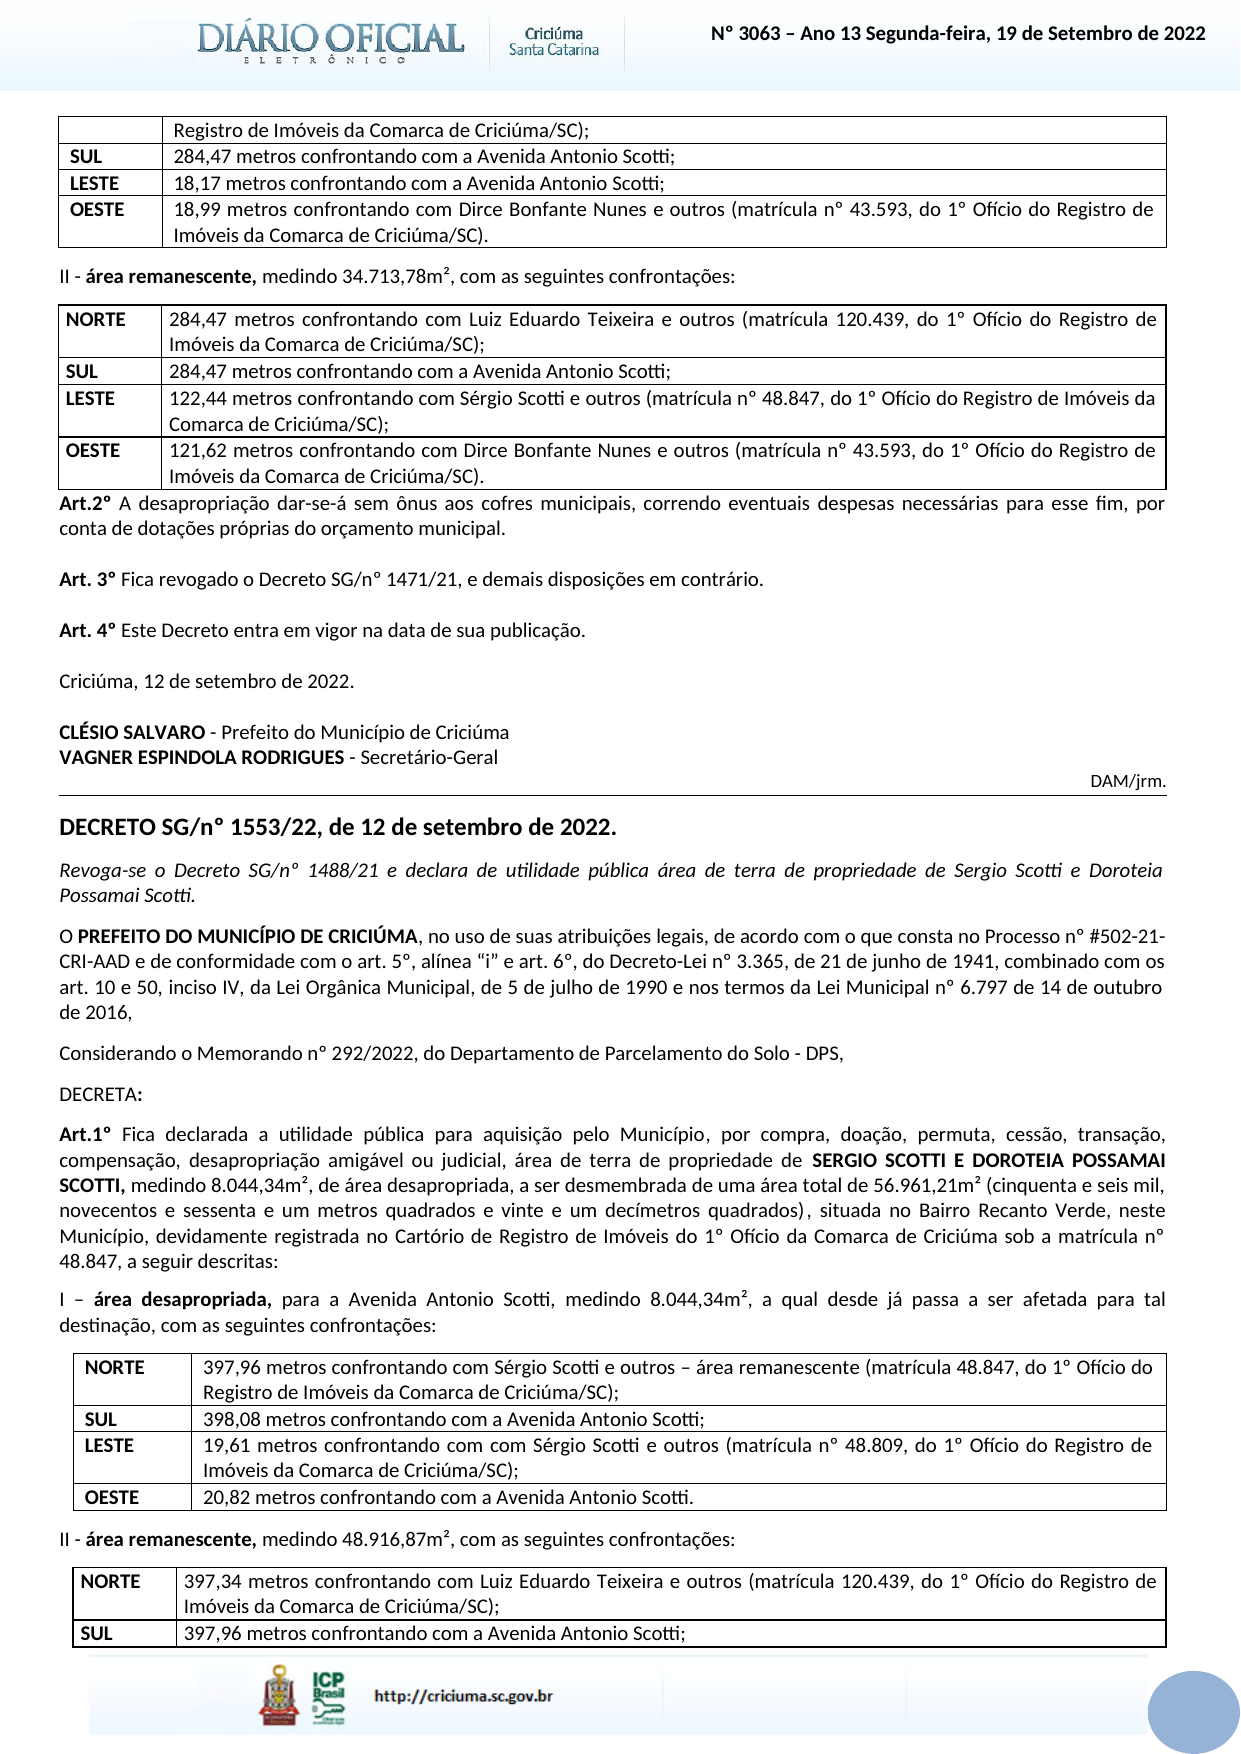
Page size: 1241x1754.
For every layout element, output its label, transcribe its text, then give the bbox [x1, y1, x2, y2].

table_cell LESTE [59, 170, 162, 195]
table_cell 284,47 metros confrontando com a Avenida Antonio Scotti; [163, 144, 1166, 169]
table_header Registro de Imóveis da Comarca de Criciúma/SC); [163, 117, 1166, 142]
table_cell 122,44 metros confrontando com Sérgio Scotti e outros (matrícula nº 48.847, do 1º Ofício do Registro de Imóveis da Comarca de Criciúma/SC); [162, 385, 1165, 436]
table_cell SUL [74, 1406, 191, 1431]
table_header 284,47 metros confrontando com Luiz Eduardo Teixeira e outros (matrícula 120.439, do 1º Ofício do Registro de Imóveis da Comarca de Criciúma/SC); [162, 306, 1165, 357]
table_cell LESTE [74, 1432, 191, 1483]
table_cell 284,47 metros confrontando com a Avenida Antonio Scotti; [162, 358, 1165, 384]
text Revoga-se o Decreto SG/nº 1488/21 e declara de utilidade pública área de terra de propriedade de Sergio Scotti e Doroteia Possamai Scotti. [59, 857, 1167, 908]
text II - área remanescente, medindo 48.916,87m², com as seguintes confrontações: [59, 1526, 1167, 1551]
table_cell OESTE [59, 196, 162, 247]
text Art.1º Fica declarada a utilidade pública para aquisição pelo Município, por compra, doação, permuta, cessão, transação, compensação, desapropriação amigável ou judicial, área de terra de propriedade de SERGIO SCOTTI E DOROTEIA POSSAMAI SCOTTI, medindo 8.044,34m², de área desapropriada, a ser desmembrada de uma área total de 56.961,21m² (cinquenta e seis mil, novecentos e sessenta e um metros quadrados e vinte e um decímetros quadrados), situada no Bairro Recanto Verde, neste Município, devidamente registrada no Cartório de Registro de Imóveis do 1º Ofício da Comarca de Criciúma sob a matrícula nº 48.847, a seguir descritas: [59, 1121, 1167, 1274]
text Considerando o Memorando nº 292/2022, do Departamento de Parcelamento do Solo - DPS, [59, 1040, 1167, 1065]
table_cell SUL [59, 144, 162, 169]
text O PREFEITO DO MUNICÍPIO DE CRICIÚMA, no uso de suas atribuições legais, de acordo com o que consta no Processo nº #502-21-CRI-AAD e de conformidade com o art. 5º, alínea “i” e art. 6º, do Decreto-Lei nº 3.365, de 21 de junho de 1941, combinado com os art. 10 e 50, inciso IV, da Lei Orgânica Municipal, de 5 de julho de 1990 e nos termos da Lei Municipal nº 6.797 de 14 de outubro de 2016, [59, 923, 1167, 1025]
table_header 397,34 metros confrontando com Luiz Eduardo Teixeira e outros (matrícula 120.439, do 1º Ofício do Registro de Imóveis da Comarca de Criciúma/SC); [177, 1568, 1165, 1619]
table_cell OESTE [74, 1484, 191, 1509]
text DECRETO SG/nº 1553/22, de 12 de setembro de 2022. [59, 811, 1167, 842]
table_cell 397,96 metros confrontando com a Avenida Antonio Scotti; [177, 1621, 1165, 1646]
text CLÉSIO SALVARO - Prefeito do Município de Criciúma [59, 719, 1240, 744]
text DECRETA: [59, 1081, 1167, 1106]
text II - área remanescente, medindo 34.713,78m², com as seguintes confrontações: [59, 264, 1167, 289]
table_cell OESTE [59, 438, 161, 488]
text Art.2º A desapropriação dar-se-á sem ônus aos cofres municipais, correndo eventuais despesas necessárias para esse fim, por conta de dotações próprias do orçamento municipal. [59, 490, 1167, 541]
text I – área desapropriada, para a Avenida Antonio Scotti, medindo 8.044,34m², a qual desde já passa a ser afetada para tal destinação, com as seguintes confrontações: [59, 1287, 1167, 1337]
table_cell 121,62 metros confrontando com Dirce Bonfante Nunes e outros (matrícula nº 43.593, do 1º Ofício do Registro de Imóveis da Comarca de Criciúma/SC). [162, 438, 1165, 488]
text Criciúma, 12 de setembro de 2022. [59, 668, 1167, 693]
table_header NORTE [74, 1568, 176, 1619]
table_cell LESTE [59, 385, 161, 436]
table_cell 20,82 metros confrontando com a Avenida Antonio Scotti. [192, 1484, 1166, 1509]
table_cell 398,08 metros confrontando com a Avenida Antonio Scotti; [192, 1406, 1166, 1431]
text DAM/jrm. [59, 770, 1167, 795]
text Art. 4º Este Decreto entra em vigor na data de sua publicação. [59, 617, 1167, 643]
text VAGNER ESPINDOLA RODRIGUES - Secretário-Geral [59, 744, 1240, 770]
table_cell 19,61 metros confrontando com com Sérgio Scotti e outros (matrícula nº 48.809, do 1º Ofício do Registro de Imóveis da Comarca de Criciúma/SC); [192, 1432, 1166, 1483]
table_cell SUL [59, 358, 161, 384]
table_header NORTE [74, 1354, 191, 1405]
table_cell SUL [74, 1621, 176, 1646]
text Art. 3º Fica revogado o Decreto SG/nº 1471/21, e demais disposições em contrário. [59, 566, 1167, 592]
table_header 397,96 metros confrontando com Sérgio Scotti e outros – área remanescente (matrícula 48.847, do 1º Ofício do Registro de Imóveis da Comarca de Criciúma/SC); [192, 1354, 1166, 1405]
table_header NORTE [59, 306, 161, 357]
table_header [59, 117, 162, 142]
table_cell 18,17 metros confrontando com a Avenida Antonio Scotti; [163, 170, 1166, 195]
table_cell 18,99 metros confrontando com Dirce Bonfante Nunes e outros (matrícula nº 43.593, do 1º Ofício do Registro de Imóveis da Comarca de Criciúma/SC). [163, 196, 1166, 247]
